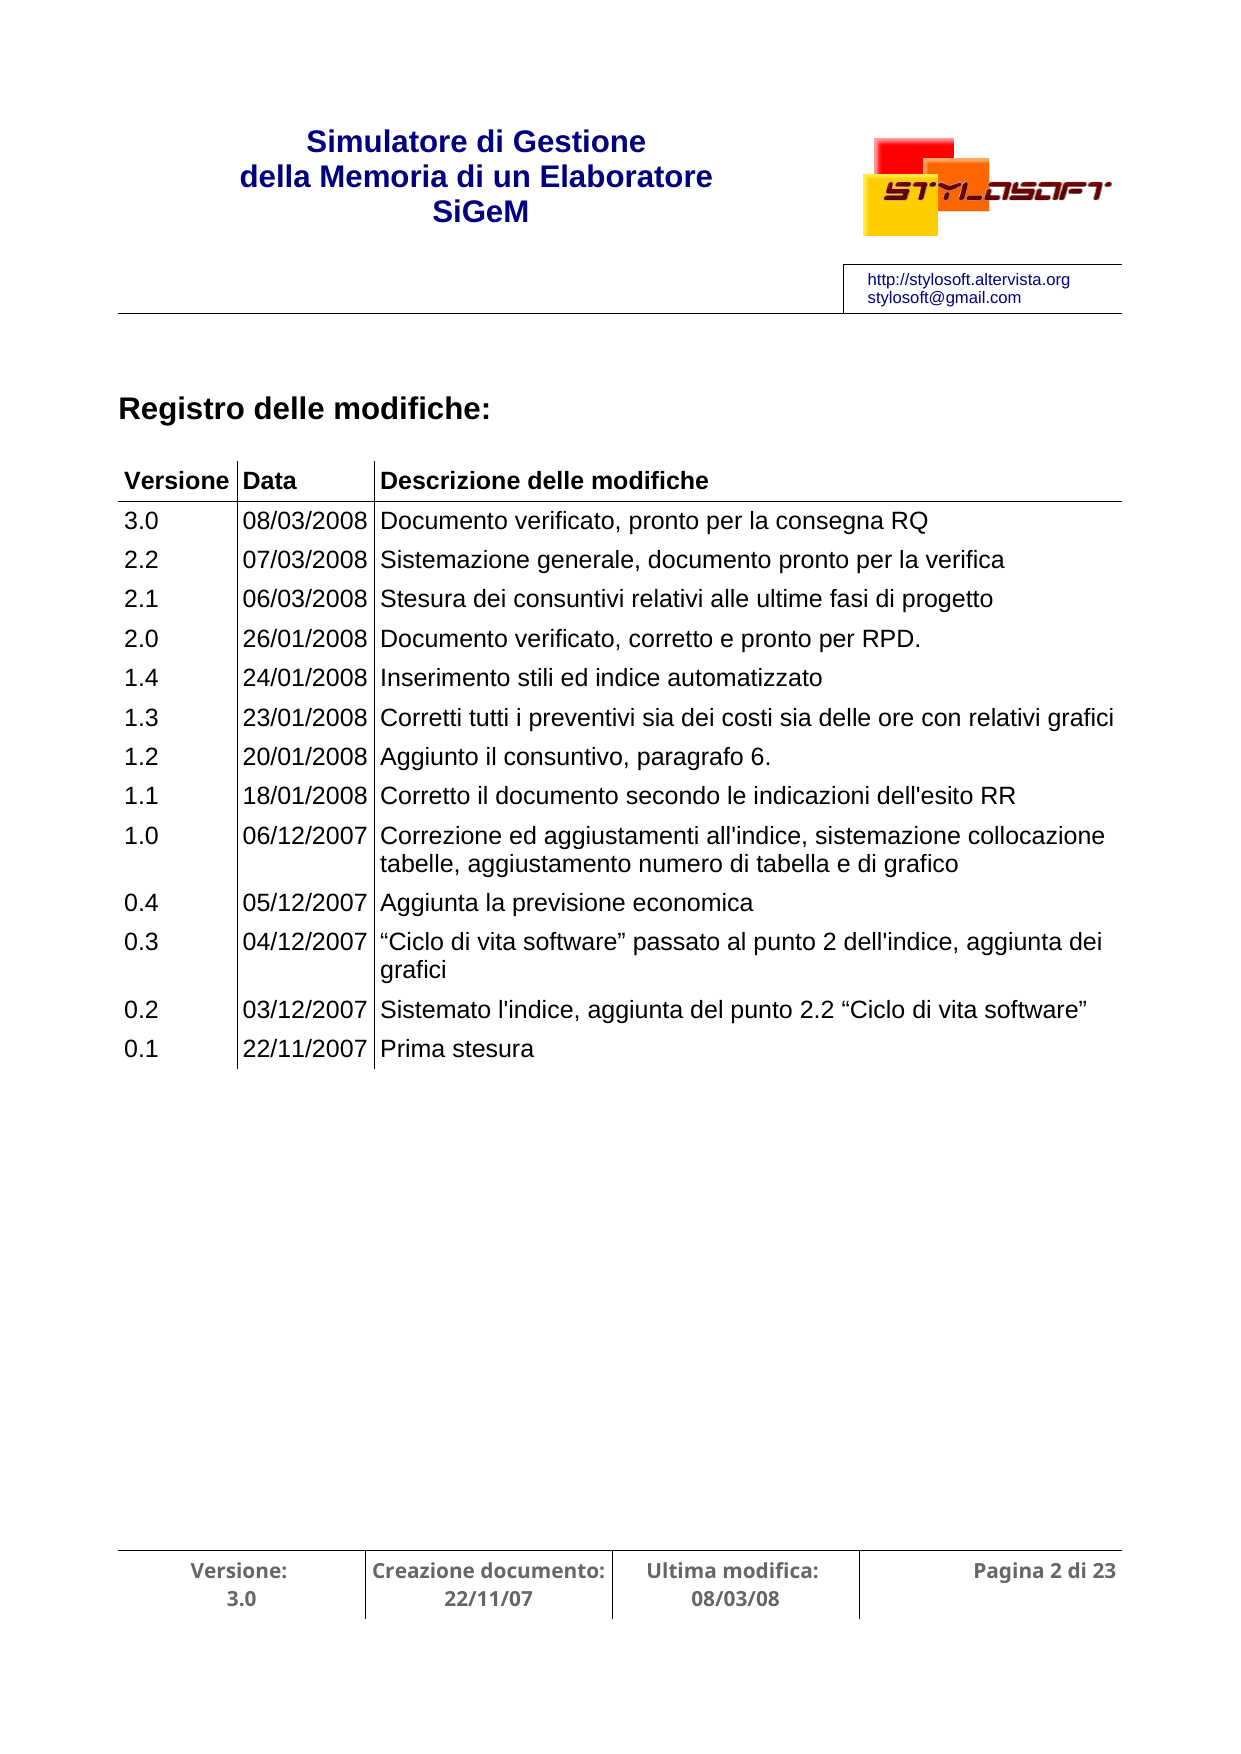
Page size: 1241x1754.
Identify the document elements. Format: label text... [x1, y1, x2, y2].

table_cell 06/12/2007 [238, 816, 374, 883]
table_cell 07/03/2008 [238, 540, 374, 579]
table_header Versione [118, 461, 237, 501]
table_header Descrizione delle modifiche [375, 461, 1122, 501]
table_cell Stesura dei consuntivi relativi alle ultime fasi di progetto [375, 580, 1122, 619]
table_cell Aggiunta la previsione economica [375, 883, 1122, 922]
table_header Data [238, 461, 374, 501]
table_cell 20/01/2008 [238, 737, 374, 776]
table_cell Sistemazione generale, documento pronto per la verifica [375, 540, 1122, 579]
table_cell 2.0 [118, 619, 237, 658]
table_cell 06/03/2008 [238, 580, 374, 619]
table_cell 08/03/2008 [238, 502, 374, 540]
table_cell 03/12/2007 [238, 990, 374, 1029]
table_cell 22/11/2007 [238, 1029, 374, 1068]
table_cell Inserimento stili ed indice automatizzato [375, 658, 1122, 698]
table_cell 23/01/2008 [238, 698, 374, 737]
table_cell 3.0 [118, 502, 237, 540]
table_cell 2.2 [118, 540, 237, 579]
table_cell 1.2 [118, 737, 237, 776]
table_cell Documento verificato, pronto per la consegna RQ [375, 502, 1122, 540]
table_cell Documento verificato, corretto e pronto per RPD. [375, 619, 1122, 658]
table_cell 1.4 [118, 658, 237, 698]
table_cell 1.0 [118, 816, 237, 883]
table_cell 26/01/2008 [238, 619, 374, 658]
table_cell 18/01/2008 [238, 776, 374, 816]
table_cell Corretto il documento secondo le indicazioni dell'esito RR [375, 776, 1122, 816]
picture [848, 123, 1117, 247]
table_cell 04/12/2007 [238, 923, 374, 990]
table_cell 0.2 [118, 990, 237, 1029]
table_cell 0.3 [118, 923, 237, 990]
table_cell “Ciclo di vita software” passato al punto 2 dell'indice, aggiunta dei grafici [375, 923, 1122, 990]
table_cell Correzione ed aggiustamenti all'indice, sistemazione collocazione tabelle, aggiustamento numero di tabella e di grafico [375, 816, 1122, 883]
table_cell 0.4 [118, 883, 237, 922]
table_cell Aggiunto il consuntivo, paragrafo 6. [375, 737, 1122, 776]
table_cell 24/01/2008 [238, 658, 374, 698]
table_cell 2.1 [118, 580, 237, 619]
table_cell 05/12/2007 [238, 883, 374, 922]
table_cell 1.1 [118, 776, 237, 816]
text Registro delle modifiche: [118, 391, 1122, 426]
table_cell Corretti tutti i preventivi sia dei costi sia delle ore con relativi grafici [375, 698, 1122, 737]
table_cell 1.3 [118, 698, 237, 737]
table_cell 0.1 [118, 1029, 237, 1068]
table_cell Sistemato l'indice, aggiunta del punto 2.2 “Ciclo di vita software” [375, 990, 1122, 1029]
table_cell Prima stesura [375, 1029, 1122, 1068]
